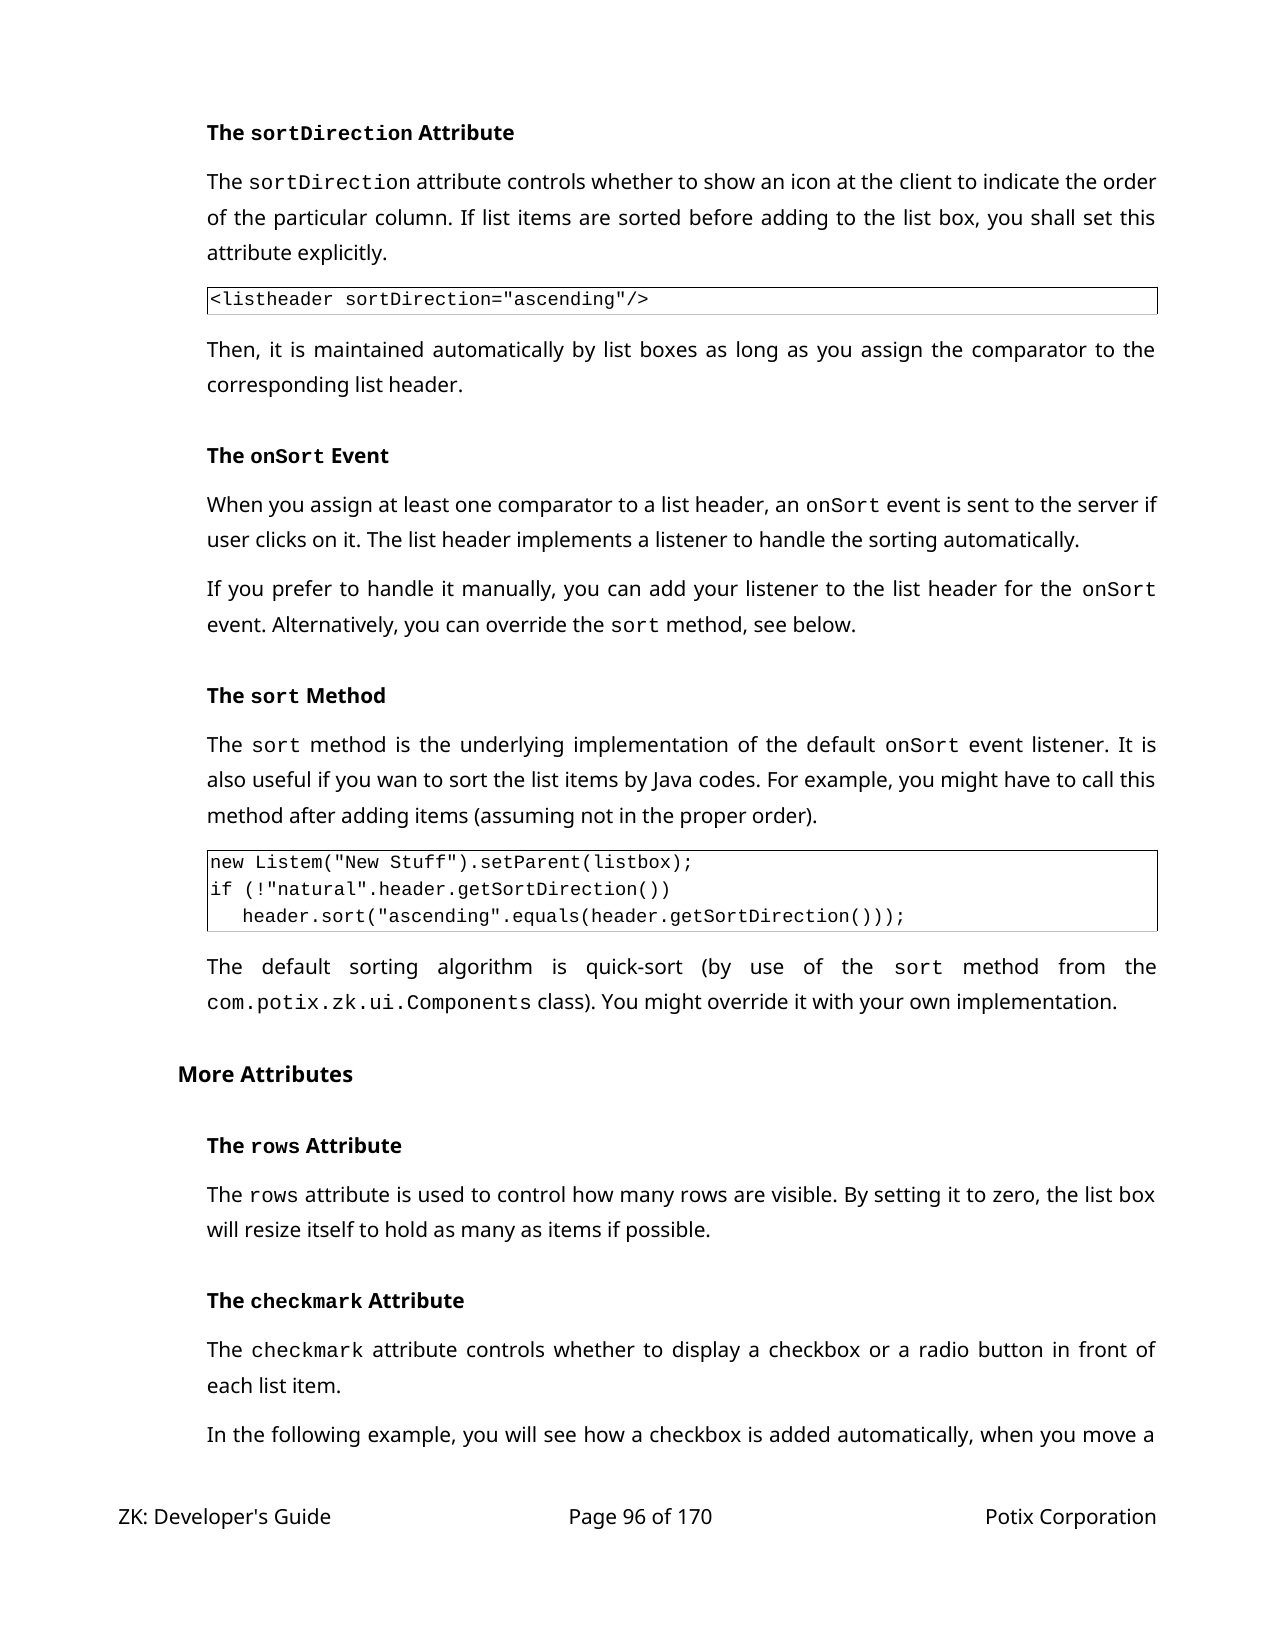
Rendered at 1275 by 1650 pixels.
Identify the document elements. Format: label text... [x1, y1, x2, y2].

text <listheader sortDirection="ascending"/> [208, 288, 1157, 314]
text new Listem("New Stuff").setParent(listbox); [208, 851, 1157, 874]
text The sort method is the underlying implementation of the default onSort event listener. It is also useful if you wan to sort the list items by Java codes. For example, you might have to call this method after adding items (assuming not in the proper order). [207, 730, 1157, 829]
text The checkmark attribute controls whether to display a checkbox or a radio button in front of each list item. [207, 1336, 1157, 1399]
subtitle More Attributes [177, 1058, 1157, 1088]
text In the following example, you will see how a checkbox is added automatically, when you move a [207, 1420, 1157, 1448]
text header.sort("ascending".equals(header.getSortDirection())); [208, 904, 1157, 931]
text The rows attribute is used to control how many rows are visible. By setting it to zero, the list box will resize itself to hold as many as items if possible. [207, 1180, 1157, 1244]
subtitle The rows Attribute [207, 1131, 1157, 1159]
subtitle The checkmark Attribute [207, 1286, 1157, 1315]
text The sortDirection attribute controls whether to show an icon at the client to indicate the order of the particular column. If list items are sorted before adding to the list box, you shall set this attribute explicitly. [207, 167, 1157, 266]
text if (!"natural".header.getSortDirection()) [208, 877, 1157, 901]
text If you prefer to handle it manually, you can add your listener to the list header for the onSort event. Alternatively, you can override the sort method, see below. [207, 574, 1157, 638]
text When you assign at least one comparator to a list header, an onSort event is sent to the server if user clicks on it. The list header implements a listener to handle the sorting automatically. [207, 490, 1157, 554]
subtitle The sort Method [207, 681, 1157, 709]
text The default sorting algorithm is quick-sort (by use of the sort method from the com.potix.zk.ui.Components class). You might override it with your own implementation. [207, 952, 1157, 1016]
subtitle The onSort Event [207, 441, 1157, 469]
subtitle The sortDirection Attribute [207, 118, 1157, 147]
text Then, it is maintained automatically by list boxes as long as you assign the comparator to the corresponding list header. [207, 335, 1157, 398]
